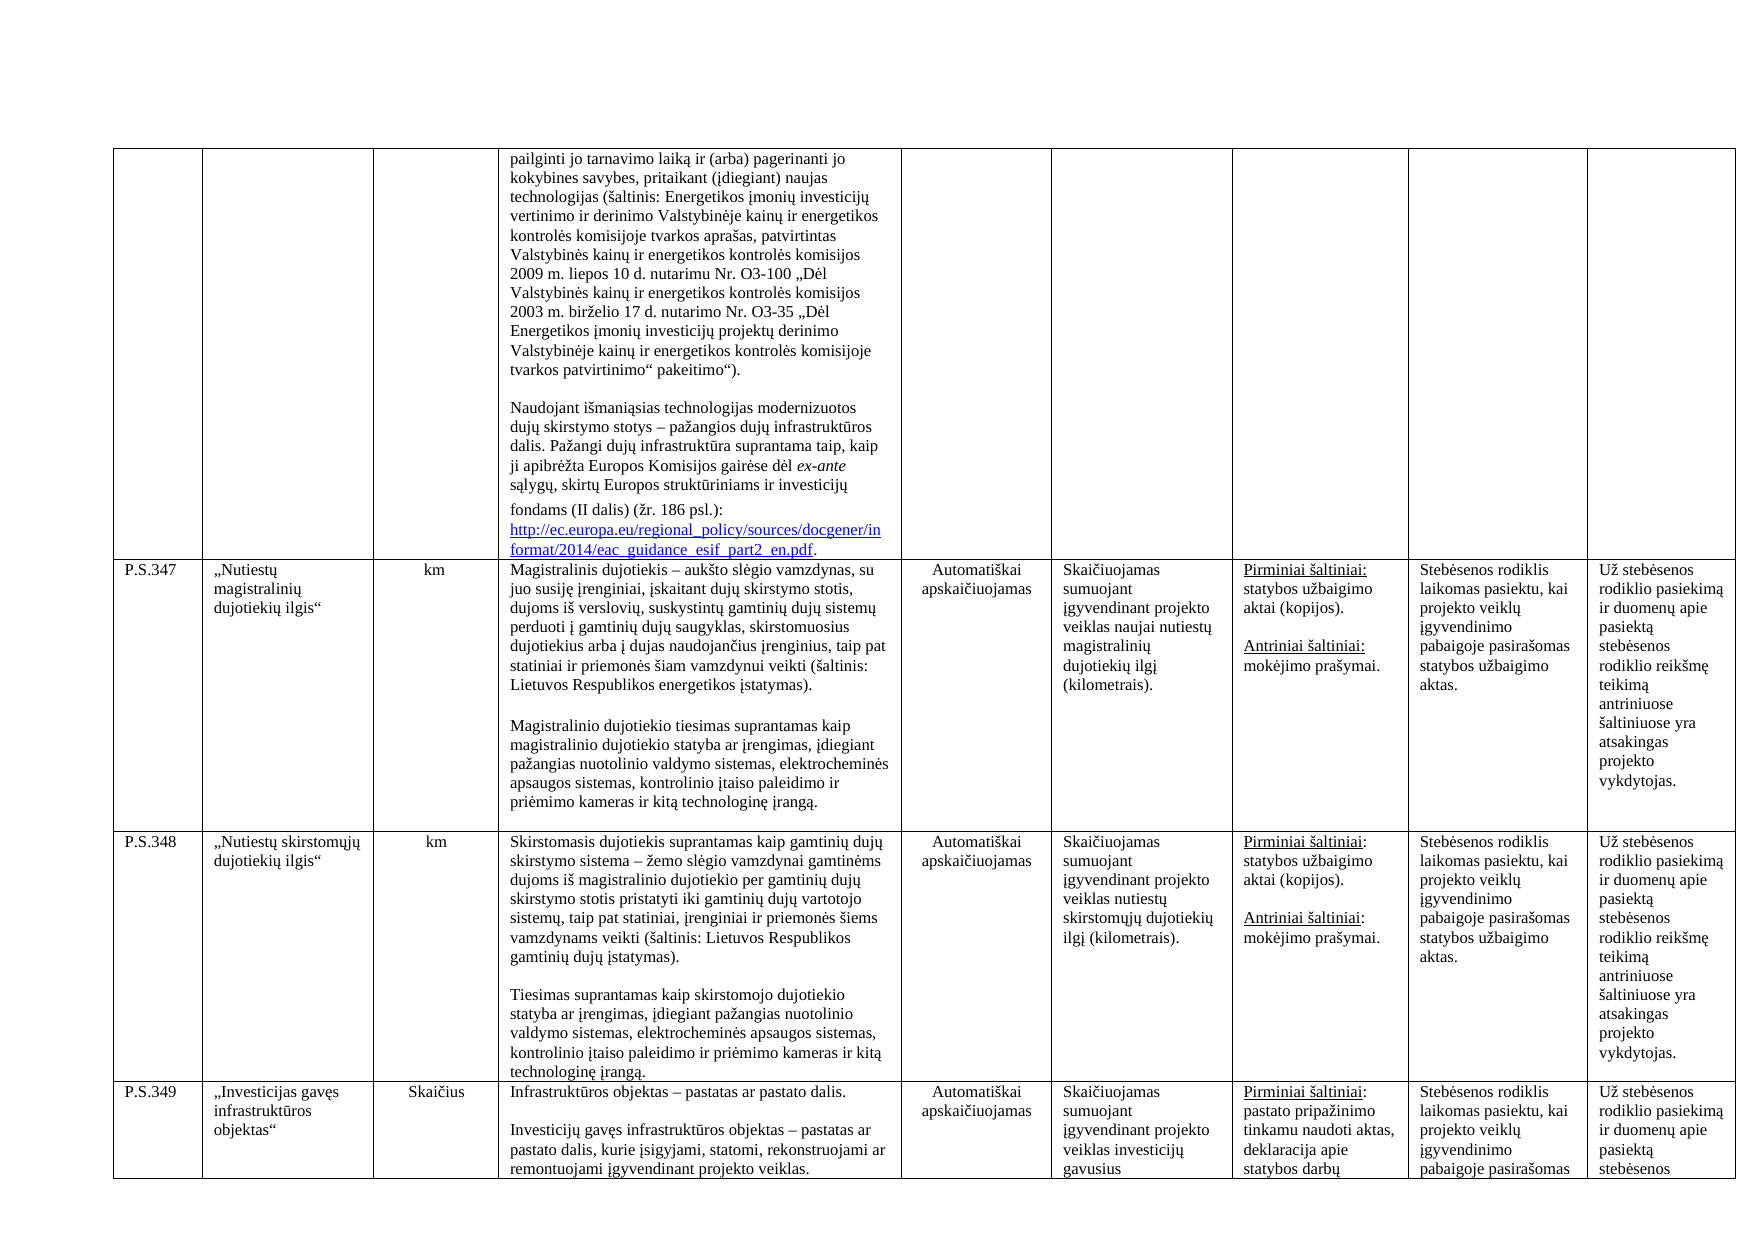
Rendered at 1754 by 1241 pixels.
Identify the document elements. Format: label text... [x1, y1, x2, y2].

table_cell „Investicijas gavęs infrastruktūros objektas“ [203, 1082, 373, 1178]
table_cell [1233, 149, 1408, 558]
table_cell [114, 149, 202, 558]
table_cell Už stebėsenos rodiklio pasiekimą ir duomenų apie pasiektą stebėsenos rodiklio reikšmę teikimą antriniuose šaltiniuose yra atsakingas projekto vykdytojas. [1588, 560, 1735, 831]
table_cell km [374, 560, 498, 831]
table_cell Pirminiai šaltiniai: pastato pripažinimo tinkamu naudoti aktas, deklaracija apie statybos darbų [1233, 1082, 1408, 1178]
table_cell Už stebėsenos rodiklio pasiekimą ir duomenų apie pasiektą stebėsenos rodiklio reikšmę teikimą antriniuose šaltiniuose yra atsakingas projekto vykdytojas. [1588, 832, 1735, 1081]
table_cell [374, 149, 498, 558]
table_cell [1409, 149, 1587, 558]
table_cell Magistralinis dujotiekis – aukšto slėgio vamzdynas, su juo susiję įrenginiai, įskaitant dujų skirstymo stotis, dujoms iš verslovių, suskystintų gamtinių dujų sistemų perduoti į gamtinių dujų saugyklas, skirstomuosius dujotiekius arba į dujas naudojančius įrenginius, taip pat statiniai ir priemonės šiam vamzdynui veikti (šaltinis: Lietuvos Respublikos energetikos įstatymas). Magistralinio dujotiekio tiesimas suprantamas kaip magistralinio dujotiekio statyba ar įrengimas, įdiegiant pažangias nuotolinio valdymo sistemas, elektrocheminės apsaugos sistemas, kontrolinio įtaiso paleidimo ir priėmimo kameras ir kitą technologinę įrangą. [499, 560, 901, 831]
table_cell Automatiškai apskaičiuojamas [902, 1082, 1051, 1178]
table_cell Pirminiai šaltiniai: statybos užbaigimo aktai (kopijos). Antriniai šaltiniai: mokėjimo prašymai. [1233, 832, 1408, 1081]
table_cell [1588, 149, 1735, 558]
table_cell Už stebėsenos rodiklio pasiekimą ir duomenų apie pasiektą stebėsenos [1588, 1082, 1735, 1178]
table_cell Pirminiai šaltiniai: statybos užbaigimo aktai (kopijos). Antriniai šaltiniai: mokėjimo prašymai. [1233, 560, 1408, 831]
table_cell „Nutiestų skirstomųjų dujotiekių ilgis“ [203, 832, 373, 1081]
table_cell Skaičiuojamas sumuojant įgyvendinant projekto veiklas nutiestų skirstomųjų dujotiekių ilgį (kilometrais). [1052, 832, 1232, 1081]
table_cell Skaičius [374, 1082, 498, 1178]
table_cell Skirstomasis dujotiekis suprantamas kaip gamtinių dujų skirstymo sistema – žemo slėgio vamzdynai gamtinėms dujoms iš magistralinio dujotiekio per gamtinių dujų skirstymo stotis pristatyti iki gamtinių dujų vartotojo sistemų, taip pat statiniai, įrenginiai ir priemonės šiems vamzdynams veikti (šaltinis: Lietuvos Respublikos gamtinių dujų įstatymas). Tiesimas suprantamas kaip skirstomojo dujotiekio statyba ar įrengimas, įdiegiant pažangias nuotolinio valdymo sistemas, elektrocheminės apsaugos sistemas, kontrolinio įtaiso paleidimo ir priėmimo kameras ir kitą technologinę įrangą. [499, 832, 901, 1081]
table_cell pailginti jo tarnavimo laiką ir (arba) pagerinanti jo kokybines savybes, pritaikant (įdiegiant) naujas technologijas (šaltinis: Energetikos įmonių investicijų vertinimo ir derinimo Valstybinėje kainų ir energetikos kontrolės komisijoje tvarkos aprašas, patvirtintas Valstybinės kainų ir energetikos kontrolės komisijos 2009 m. liepos 10 d. nutarimu Nr. O3-100 „Dėl Valstybinės kainų ir energetikos kontrolės komisijos 2003 m. birželio 17 d. nutarimo Nr. O3-35 „Dėl Energetikos įmonių investicijų projektų derinimo Valstybinėje kainų ir energetikos kontrolės komisijoje tvarkos patvirtinimo“ pakeitimo“). Naudojant išmaniąsias technologijas modernizuotos dujų skirstymo stotys – pažangios dujų infrastruktūros dalis. Pažangi dujų infrastruktūra suprantama taip, kaip ji apibrėžta Europos Komisijos gairėse dėl ex-ante sąlygų, skirtų Europos struktūriniams ir investicijų fondams (II dalis) (žr. 186 psl.): http://ec.europa.eu/regional_policy/sources/docgener/informat/2014/eac_guidance_esif_part2_en.pdf. [499, 149, 901, 558]
table_cell Stebėsenos rodiklis laikomas pasiektu, kai projekto veiklų įgyvendinimo pabaigoje pasirašomas statybos užbaigimo aktas. [1409, 560, 1587, 831]
table_cell Skaičiuojamas sumuojant įgyvendinant projekto veiklas investicijų gavusius [1052, 1082, 1232, 1178]
table_cell Automatiškai apskaičiuojamas [902, 832, 1051, 1081]
table_cell P.S.349 [114, 1082, 202, 1178]
table_cell „Nutiestų magistralinių dujotiekių ilgis“ [203, 560, 373, 831]
table_cell Automatiškai apskaičiuojamas [902, 560, 1051, 831]
table_cell P.S.347 [114, 560, 202, 831]
table_cell [203, 149, 373, 558]
table_cell [1052, 149, 1232, 558]
table_cell [902, 149, 1051, 558]
table_cell P.S.348 [114, 832, 202, 1081]
table_cell Stebėsenos rodiklis laikomas pasiektu, kai projekto veiklų įgyvendinimo pabaigoje pasirašomas statybos užbaigimo aktas. [1409, 832, 1587, 1081]
table_cell Infrastruktūros objektas – pastatas ar pastato dalis. Investicijų gavęs infrastruktūros objektas – pastatas ar pastato dalis, kurie įsigyjami, statomi, rekonstruojami ar remontuojami įgyvendinant projekto veiklas. [499, 1082, 901, 1178]
table_cell Stebėsenos rodiklis laikomas pasiektu, kai projekto veiklų įgyvendinimo pabaigoje pasirašomas [1409, 1082, 1587, 1178]
table_cell km [374, 832, 498, 1081]
table_cell Skaičiuojamas sumuojant įgyvendinant projekto veiklas naujai nutiestų magistralinių dujotiekių ilgį (kilometrais). [1052, 560, 1232, 831]
